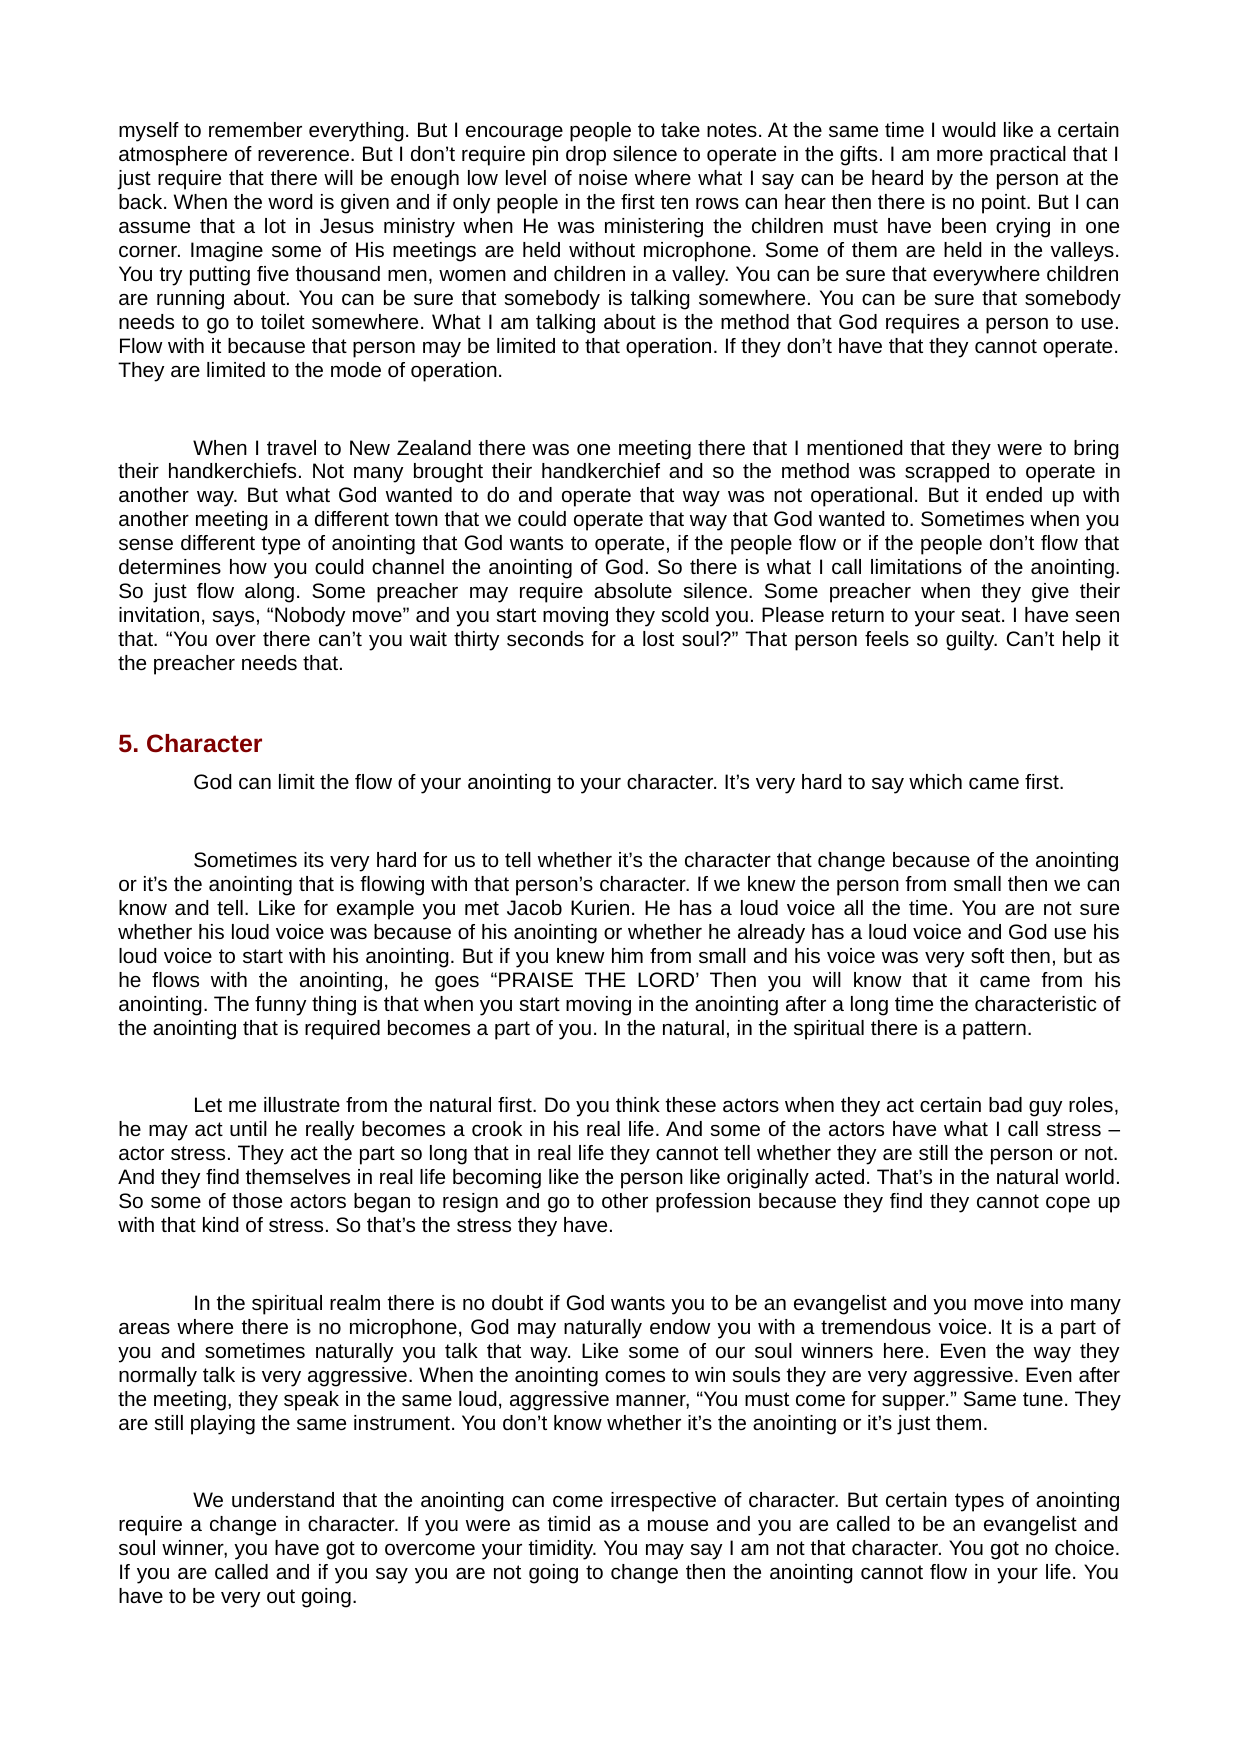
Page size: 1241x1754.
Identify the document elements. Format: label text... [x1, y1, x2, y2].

text In the spiritual realm there is no doubt if God wants you to be an evangelist and you move into many areas where there is no microphone, God may naturally endow you with a tremendous voice. It is a part of you and sometimes naturally you talk that way. Like some of our soul winners here. Even the way they normally talk is very aggressive. When the anointing comes to win souls they are very aggressive. Even after the meeting, they speak in the same loud, aggressive manner, “You must come for supper.” Same tune. They are still playing the same instrument. You don’t know whether it’s the anointing or it’s just them. [118, 1291, 1122, 1434]
text 5. Character [118, 729, 1122, 757]
text Sometimes its very hard for us to tell whether it’s the character that change because of the anointing or it’s the anointing that is flowing with that person’s character. If we knew the person from small then we can know and tell. Like for example you met Jacob Kurien. He has a loud voice all the time. You are not sure whether his loud voice was because of his anointing or whether he already has a loud voice and God use his loud voice to start with his anointing. But if you knew him from small and his voice was very soft then, but as he flows with the anointing, he goes “PRAISE THE LORD’ Then you will know that it came from his anointing. The funny thing is that when you start moving in the anointing after a long time the characteristic of the anointing that is required becomes a part of you. In the natural, in the spiritual there is a pattern. [118, 848, 1122, 1039]
text God can limit the flow of your anointing to your character. It’s very hard to say which came first. [118, 770, 1122, 794]
text We understand that the anointing can come irrespective of character. But certain types of anointing require a change in character. If you were as timid as a mouse and you are called to be an evangelist and soul winner, you have got to overcome your timidity. You may say I am not that character. You got no choice. If you are called and if you say you are not going to change then the anointing cannot flow in your life. You have to be very out going. [118, 1488, 1122, 1608]
text myself to remember everything. But I encourage people to take notes. At the same time I would like a certain atmosphere of reverence. But I don’t require pin drop silence to operate in the gifts. I am more practical that I just require that there will be enough low level of noise where what I say can be heard by the person at the back. When the word is given and if only people in the first ten rows can hear then there is no point. But I can assume that a lot in Jesus ministry when He was ministering the children must have been crying in one corner. Imagine some of His meetings are held without microphone. Some of them are held in the valleys. You try putting five thousand men, women and children in a valley. You can be sure that everywhere children are running about. You can be sure that somebody is talking somewhere. You can be sure that somebody needs to go to toilet somewhere. What I am talking about is the method that God requires a person to use. Flow with it because that person may be limited to that operation. If they don’t have that they cannot operate. They are limited to the mode of operation. [118, 118, 1122, 382]
text When I travel to New Zealand there was one meeting there that I mentioned that they were to bring their handkerchiefs. Not many brought their handkerchief and so the method was scrapped to operate in another way. But what God wanted to do and operate that way was not operational. But it ended up with another meeting in a different town that we could operate that way that God wanted to. Sometimes when you sense different type of anointing that God wants to operate, if the people flow or if the people don’t flow that determines how you could channel the anointing of God. So there is what I call limitations of the anointing. So just flow along. Some preacher may require absolute silence. Some preacher when they give their invitation, says, “Nobody move” and you start moving they scold you. Please return to your seat. I have seen that. “You over there can’t you wait thirty seconds for a lost soul?” That person feels so guilty. Can’t help it the preacher needs that. [118, 435, 1122, 675]
text Let me illustrate from the natural first. Do you think these actors when they act certain bad guy roles, he may act until he really becomes a crook in his real life. And some of the actors have what I call stress – actor stress. They act the part so long that in real life they cannot tell whether they are still the person or not. And they find themselves in real life becoming like the person like originally acted. That’s in the natural world. So some of those actors began to resign and go to other profession because they find they cannot cope up with that kind of stress. So that’s the stress they have. [118, 1093, 1122, 1237]
